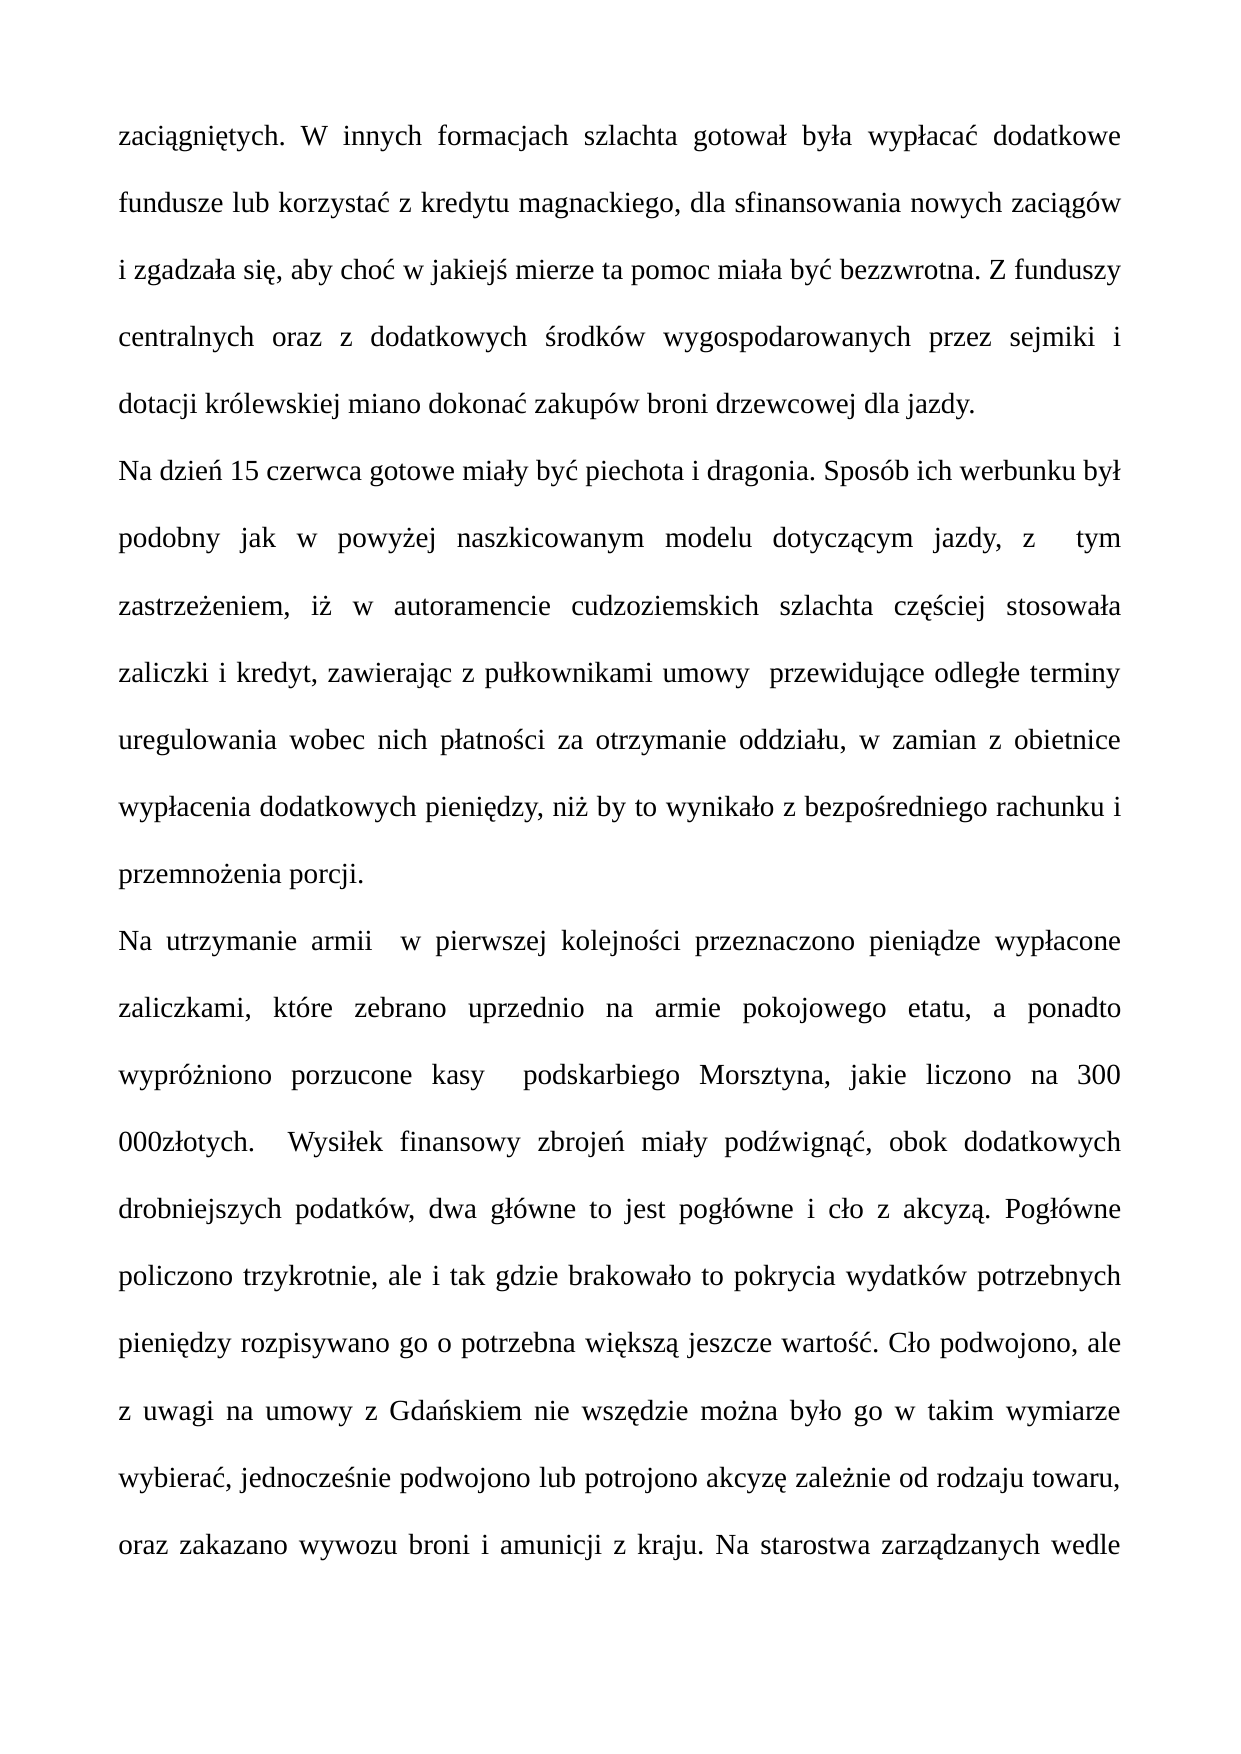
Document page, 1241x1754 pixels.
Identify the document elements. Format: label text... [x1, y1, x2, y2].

text Na utrzymanie armii w pierwszej kolejności przeznaczono pieniądze wypłacone zaliczkami, które zebrano uprzednio na armie pokojowego etatu, a ponadto wypróżniono porzucone kasy podskarbiego Morsztyna, jakie liczono na 300 000złotych. Wysiłek finansowy zbrojeń miały podźwignąć, obok dodatkowych drobniejszych podatków, dwa główne to jest pogłówne i cło z akcyzą. Pogłówne policzono trzykrotnie, ale i tak gdzie brakowało to pokrycia wydatków potrzebnych pieniędzy rozpisywano go o potrzebna większą jeszcze wartość. Cło podwojono, ale z uwagi na umowy z Gdańskiem nie wszędzie można było go w takim wymiarze wybierać, jednocześnie podwojono lub potrojono akcyzę zależnie od rodzaju towaru, oraz zakazano wywozu broni i amunicji z kraju. Na starostwa zarządzanych wedle [118, 923, 1122, 1560]
text zaciągniętych. W innych formacjach szlachta gotował była wypłacać dodatkowe fundusze lub korzystać z kredytu magnackiego, dla sfinansowania nowych zaciągów i zgadzała się, aby choć w jakiejś mierze ta pomoc miała być bezzwrotna. Z funduszy centralnych oraz z dodatkowych środków wygospodarowanych przez sejmiki i dotacji królewskiej miano dokonać zakupów broni drzewcowej dla jazdy. [118, 118, 1122, 420]
text Na dzień 15 czerwca gotowe miały być piechota i dragonia. Sposób ich werbunku był podobny jak w powyżej naszkicowanym modelu dotyczącym jazdy, z tym zastrzeżeniem, iż w autoramencie cudzoziemskich szlachta częściej stosowała zaliczki i kredyt, zawierając z pułkownikami umowy przewidujące odległe terminy uregulowania wobec nich płatności za otrzymanie oddziału, w zamian z obietnice wypłacenia dodatkowych pieniędzy, niż by to wynikało z bezpośredniego rachunku i przemnożenia porcji. [118, 453, 1122, 889]
